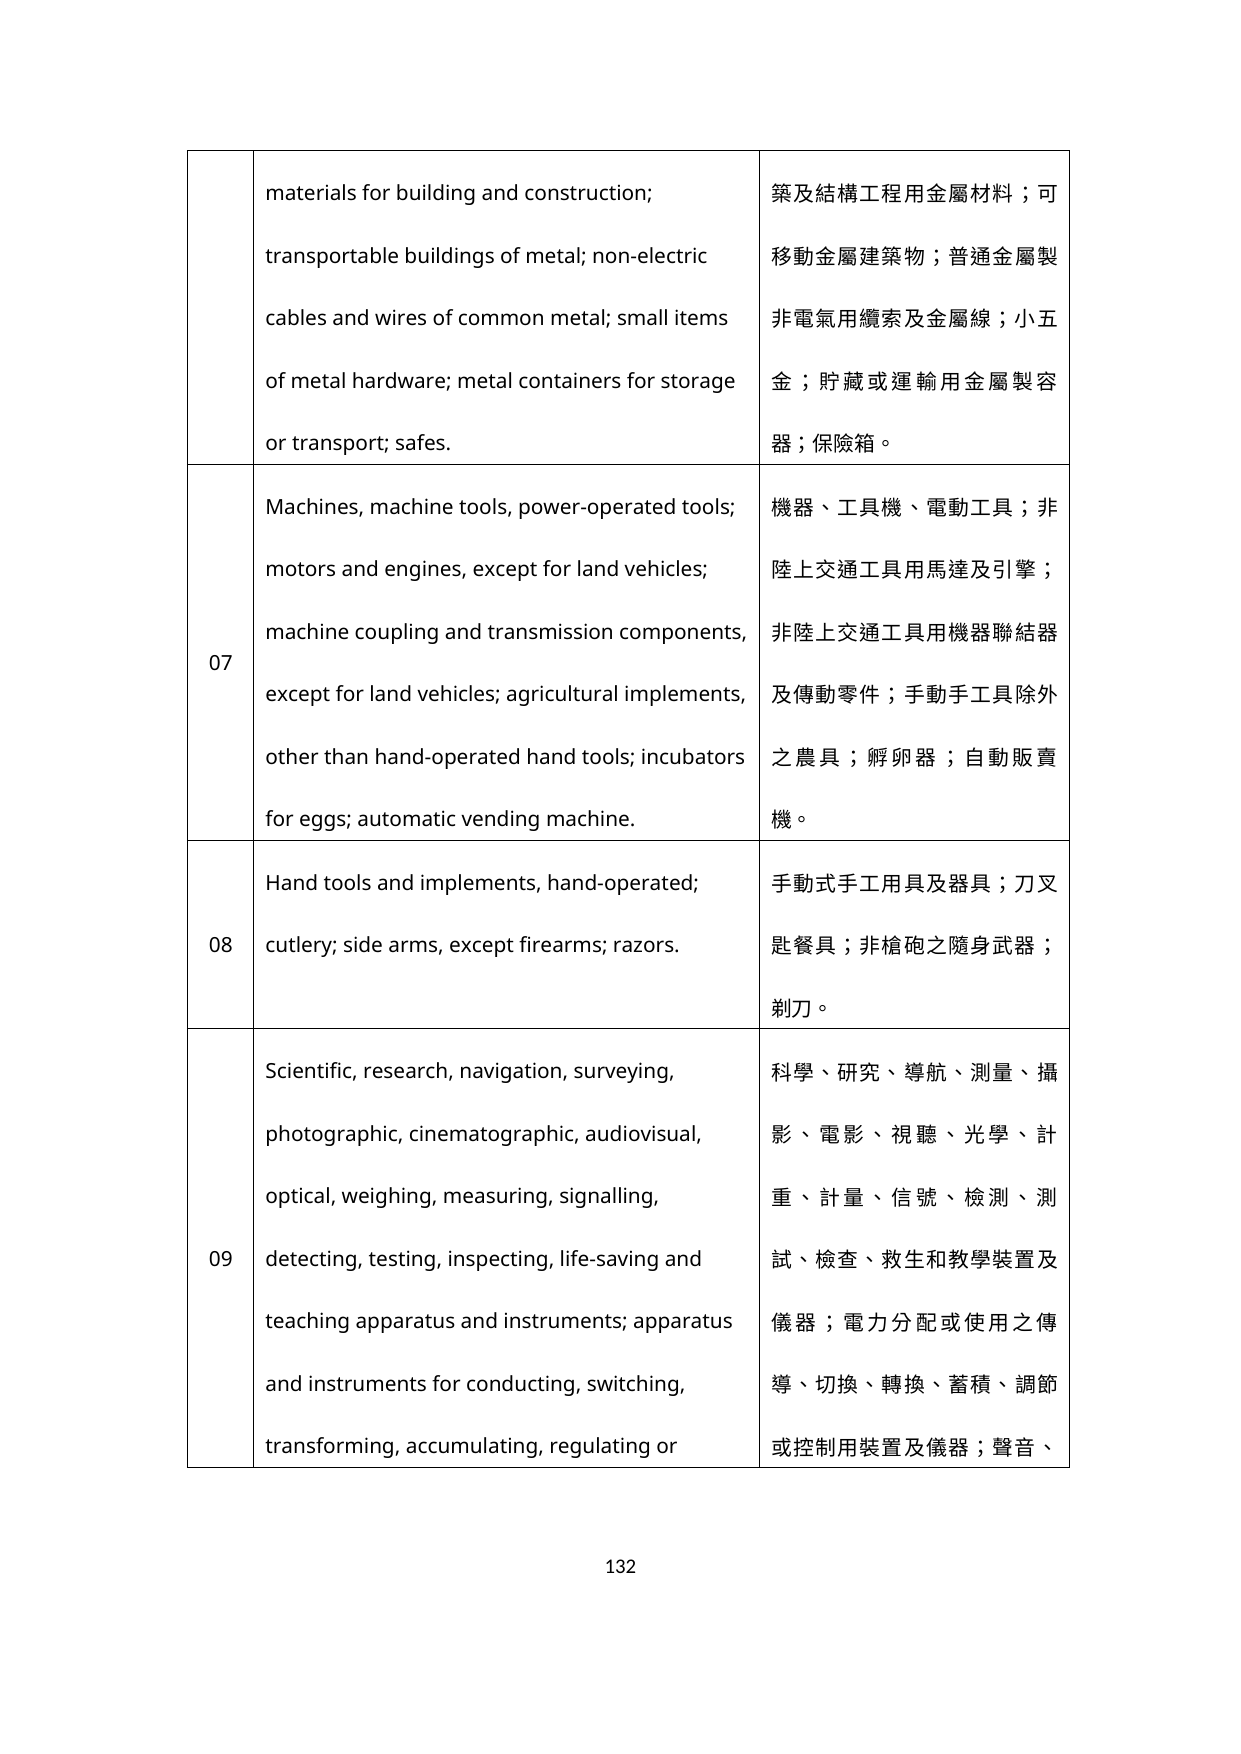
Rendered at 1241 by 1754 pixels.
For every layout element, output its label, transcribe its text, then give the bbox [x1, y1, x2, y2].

table_cell materials for building and construction; transportable buildings of metal; non-electric cables and wires of common metal; small items of metal hardware; metal containers for storage or transport; safes. [254, 151, 759, 463]
table_cell 07 [188, 465, 253, 839]
table_cell 09 [188, 1029, 253, 1467]
table_cell [188, 151, 253, 463]
table_cell Machines, machine tools, power-operated tools; motors and engines, except for land vehicles; machine coupling and transmission components, except for land vehicles; agricultural implements, other than hand-operated hand tools; incubators for eggs; automatic vending machine. [254, 465, 759, 839]
table_cell 築及結構工程用金屬材料；可移動金屬建築物；普通金屬製非電氣用纜索及金屬線；小五金；貯藏或運輸用金屬製容器；保險箱。 [760, 151, 1069, 463]
table_cell Hand tools and implements, hand-operated; cutlery; side arms, except firearms; razors. [254, 841, 759, 1028]
table_cell 手動式手工用具及器具；刀叉匙餐具；非槍砲之隨身武器；剃刀。 [760, 841, 1069, 1028]
table_cell Scientific, research, navigation, surveying, photographic, cinematographic, audiovisual, optical, weighing, measuring, signalling, detecting, testing, inspecting, life-saving and teaching apparatus and instruments; apparatus and instruments for conducting, switching, transforming, accumulating, regulating or [254, 1029, 759, 1467]
table_cell 08 [188, 841, 253, 1028]
table_cell 機器、工具機、電動工具；非陸上交通工具用馬達及引擎；非陸上交通工具用機器聯結器及傳動零件；手動手工具除外之農具；孵卵器；自動販賣機。 [760, 465, 1069, 839]
table_cell 科學、研究、導航、測量、攝影、電影、視聽、光學、計重、計量、信號、檢測、測試、檢查、救生和教學裝置及儀器；電力分配或使用之傳導、切換、轉換、蓄積、調節或控制用裝置及儀器；聲音、 [760, 1029, 1069, 1467]
